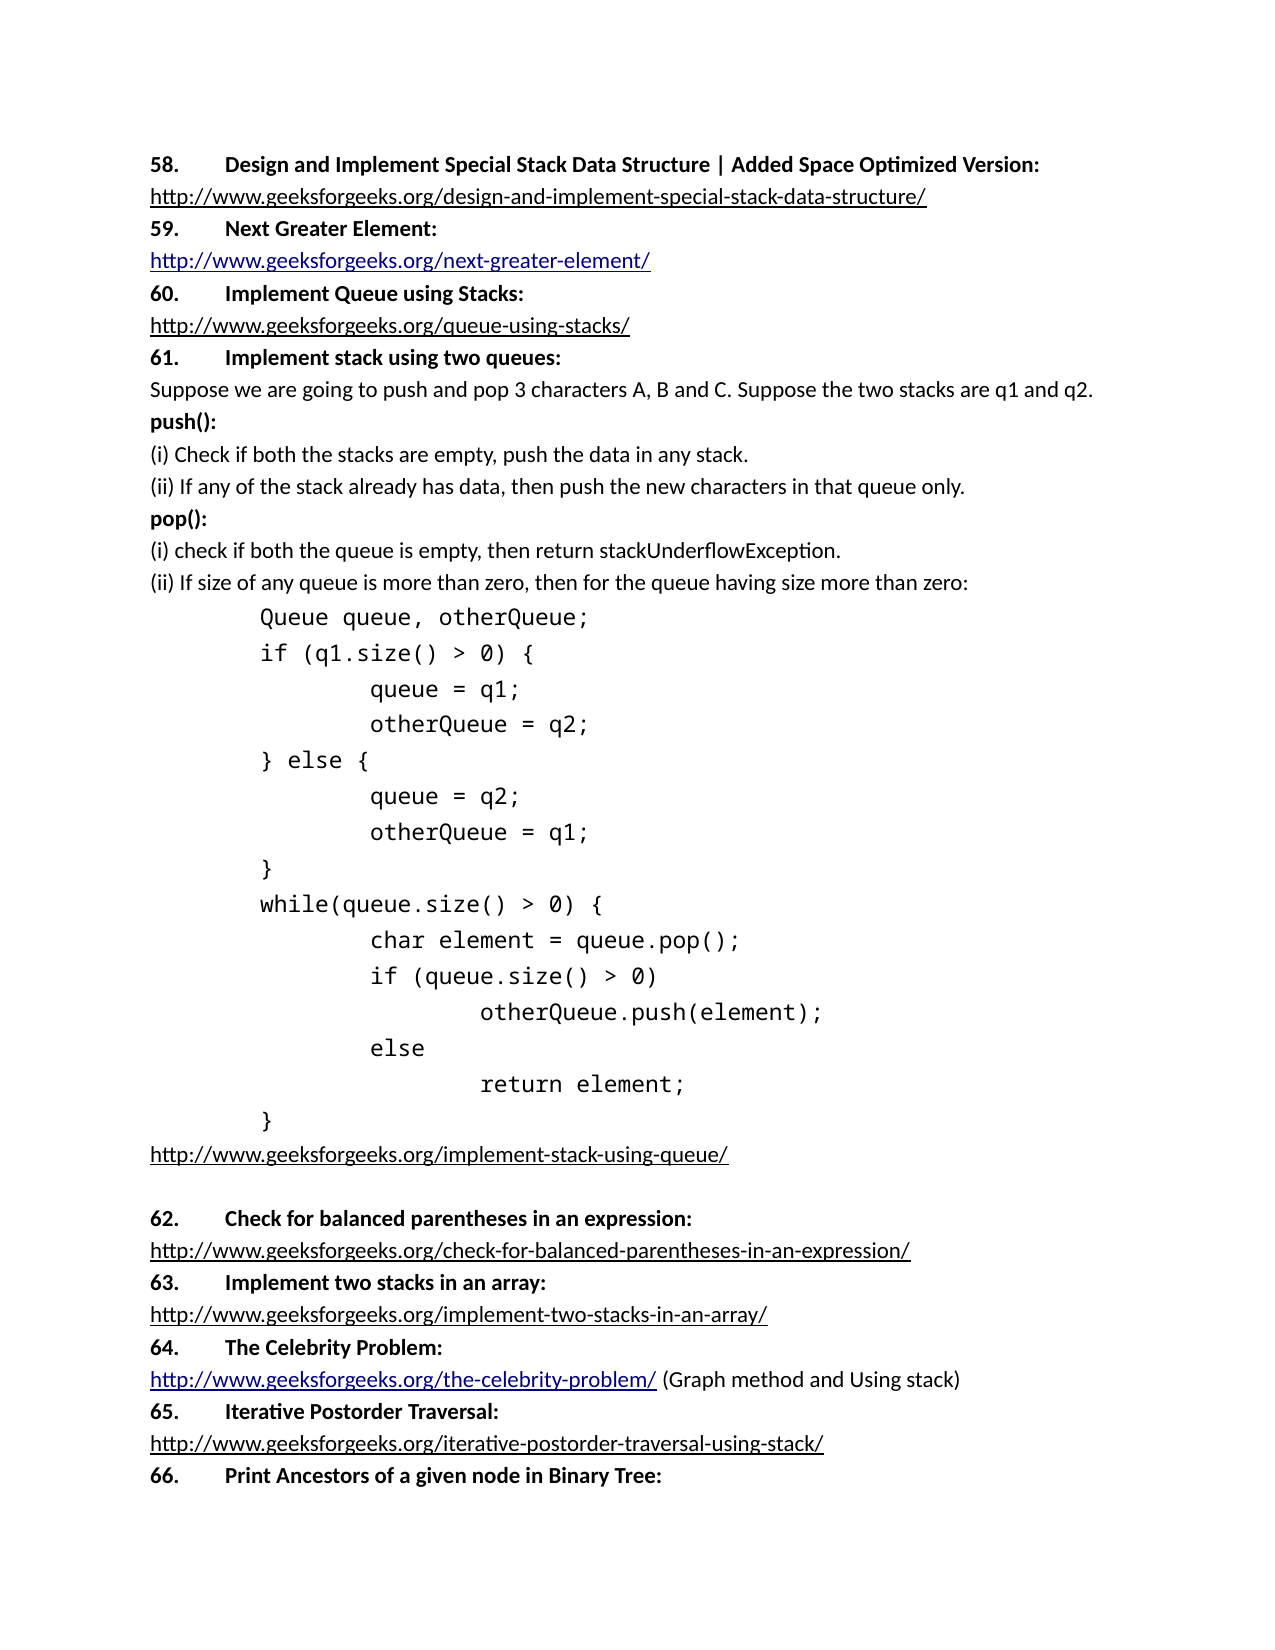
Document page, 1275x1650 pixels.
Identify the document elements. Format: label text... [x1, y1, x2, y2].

list otherQueue = q2; [150, 708, 1125, 740]
list http://www.geeksforgeeks.org/check-for-balanced-parentheses-in-an-expression/ [150, 1236, 1125, 1264]
list http://www.geeksforgeeks.org/iterative-postorder-traversal-using-stack/ [150, 1429, 1125, 1457]
list queue = q2; [150, 780, 1125, 812]
list http://www.geeksforgeeks.org/the-celebrity-problem/ (Graph method and Using stack) [150, 1365, 1125, 1393]
list Iterative Postorder Traversal: [150, 1397, 1125, 1425]
list http://www.geeksforgeeks.org/implement-stack-using-queue/ [150, 1140, 1125, 1168]
list } [150, 1104, 1125, 1135]
list } [150, 852, 1125, 883]
list otherQueue.push(element); [150, 996, 1125, 1027]
list (ii) If size of any queue is more than zero, then for the queue having size more than zero: [150, 568, 1125, 596]
list return element; [150, 1068, 1125, 1099]
list Print Ancestors of a given node in Binary Tree: [150, 1462, 1125, 1489]
list Check for balanced parentheses in an expression: [150, 1204, 1125, 1232]
list http://www.geeksforgeeks.org/design-and-implement-special-stack-data-structure/ [150, 182, 1125, 210]
list while(queue.size() > 0) { [150, 888, 1125, 919]
list (i) Check if both the stacks are empty, push the data in any stack. [150, 440, 1125, 468]
list Implement two stacks in an array: [150, 1268, 1125, 1296]
list Queue queue, otherQueue; [150, 601, 1125, 632]
list Suppose we are going to push and pop 3 characters A, B and C. Suppose the two stacks are q1 and q2. [150, 375, 1125, 403]
list http://www.geeksforgeeks.org/next-greater-element/ [150, 247, 1125, 274]
list push(): [150, 407, 1125, 436]
list char element = queue.pop(); [150, 924, 1125, 955]
list http://www.geeksforgeeks.org/queue-using-stacks/ [150, 311, 1125, 339]
list } else { [150, 744, 1125, 776]
list otherQueue = q1; [150, 816, 1125, 847]
list http://www.geeksforgeeks.org/implement-two-stacks-in-an-array/ [150, 1301, 1125, 1329]
list Implement stack using two queues: [150, 343, 1125, 371]
list queue = q1; [150, 672, 1125, 704]
list if (queue.size() > 0) [150, 960, 1125, 991]
list pop(): [150, 504, 1125, 532]
list Next Greater Element: [150, 214, 1125, 242]
list (i) check if both the queue is empty, then return stackUnderflowException. [150, 536, 1125, 564]
list (ii) If any of the stack already has data, then push the new characters in that queue only. [150, 472, 1125, 500]
list Design and Implement Special Stack Data Structure | Added Space Optimized Version: [150, 150, 1125, 178]
list else [150, 1032, 1125, 1063]
list if (q1.size() > 0) { [150, 637, 1125, 668]
list Implement Queue using Stacks: [150, 279, 1125, 307]
list The Celebrity Problem: [150, 1333, 1125, 1361]
